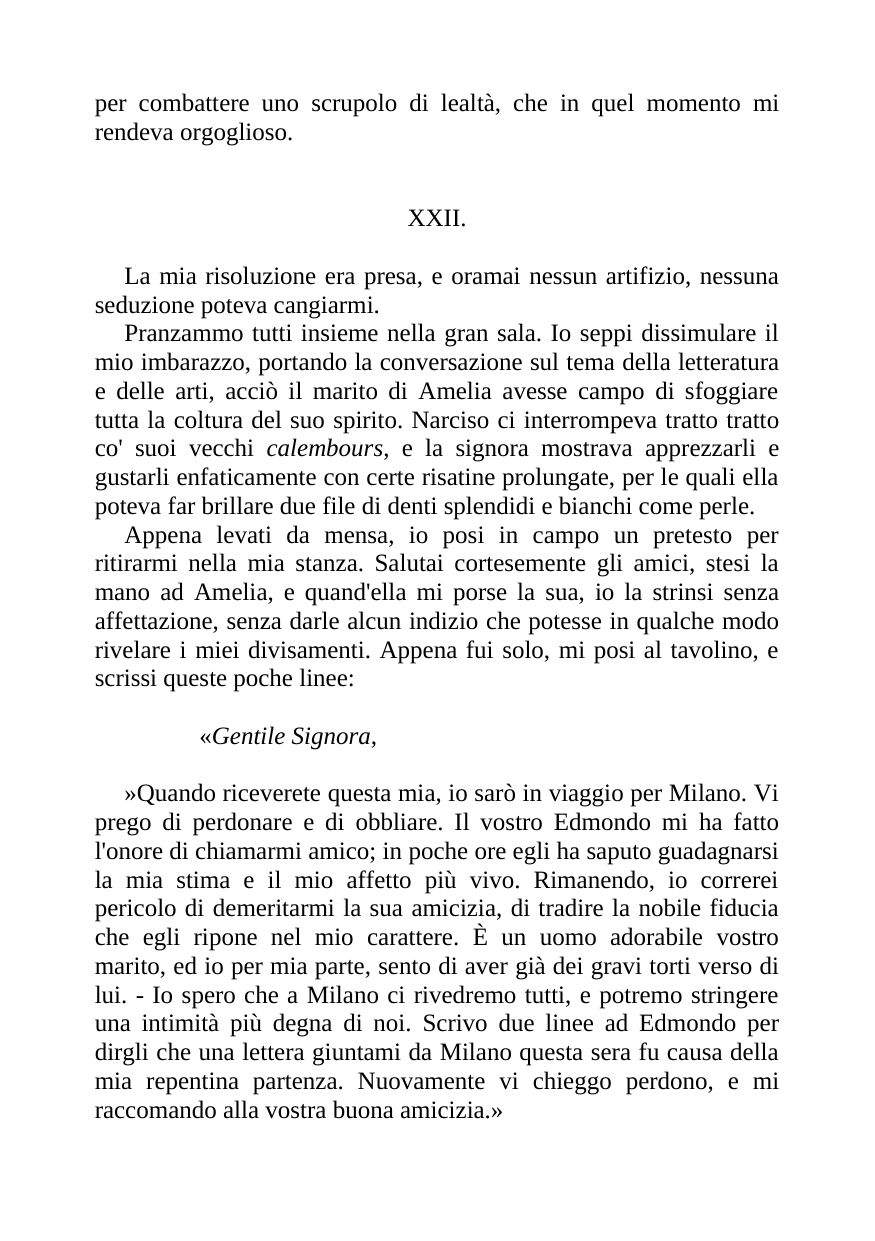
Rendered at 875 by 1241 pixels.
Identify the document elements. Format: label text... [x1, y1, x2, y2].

text Pranzammo tutti insieme nella gran sala. Io seppi dissimulare il mio imbarazzo, portando la conversazione sul tema della letteratura e delle arti, acciò il marito di Amelia avesse campo di sfoggiare tutta la coltura del suo spirito. Narciso ci interrompeva tratto tratto co' suoi vecchi calembours, e la signora mostrava apprezzarli e gustarli enfaticamente con certe risatine prolungate, per le quali ella poteva far brillare due file di denti splendidi e bianchi come perle. [94, 318, 779, 520]
text Appena levati da mensa, io posi in campo un pretesto per ritirarmi nella mia stanza. Salutai cortesemente gli amici, stesi la mano ad Amelia, e quand'ella mi porse la sua, io la strinsi senza affettazione, senza darle alcun indizio che potesse in qualche modo rivelare i miei divisamenti. Appena fui solo, mi posi al tavolino, e scrissi queste poche linee: [94, 520, 779, 692]
text XXII. [94, 203, 779, 232]
text «Gentile Signora, [169, 721, 779, 750]
text La mia risoluzione era presa, e oramai nessun artifizio, nessuna seduzione poteva cangiarmi. [94, 261, 779, 318]
text per combattere uno scrupolo di lealtà, che in quel momento mi rendeva orgoglioso. [94, 88, 779, 146]
text »Quando riceverete questa mia, io sarò in viaggio per Milano. Vi prego di perdonare e di obbliare. Il vostro Edmondo mi ha fatto l'onore di chiamarmi amico; in poche ore egli ha saputo guadagnarsi la mia stima e il mio affetto più vivo. Rimanendo, io correrei pericolo di demeritarmi la sua amicizia, di tradire la nobile fiducia che egli ripone nel mio carattere. È un uomo adorabile vostro marito, ed io per mia parte, sento di aver già dei gravi torti verso di lui. - Io spero che a Milano ci rivedremo tutti, e potremo stringere una intimità più degna di noi. Scrivo due linee ad Edmondo per dirgli che una lettera giuntami da Milano questa sera fu causa della mia repentina partenza. Nuovamente vi chieggo perdono, e mi raccomando alla vostra buona amicizia.» [94, 778, 779, 1123]
